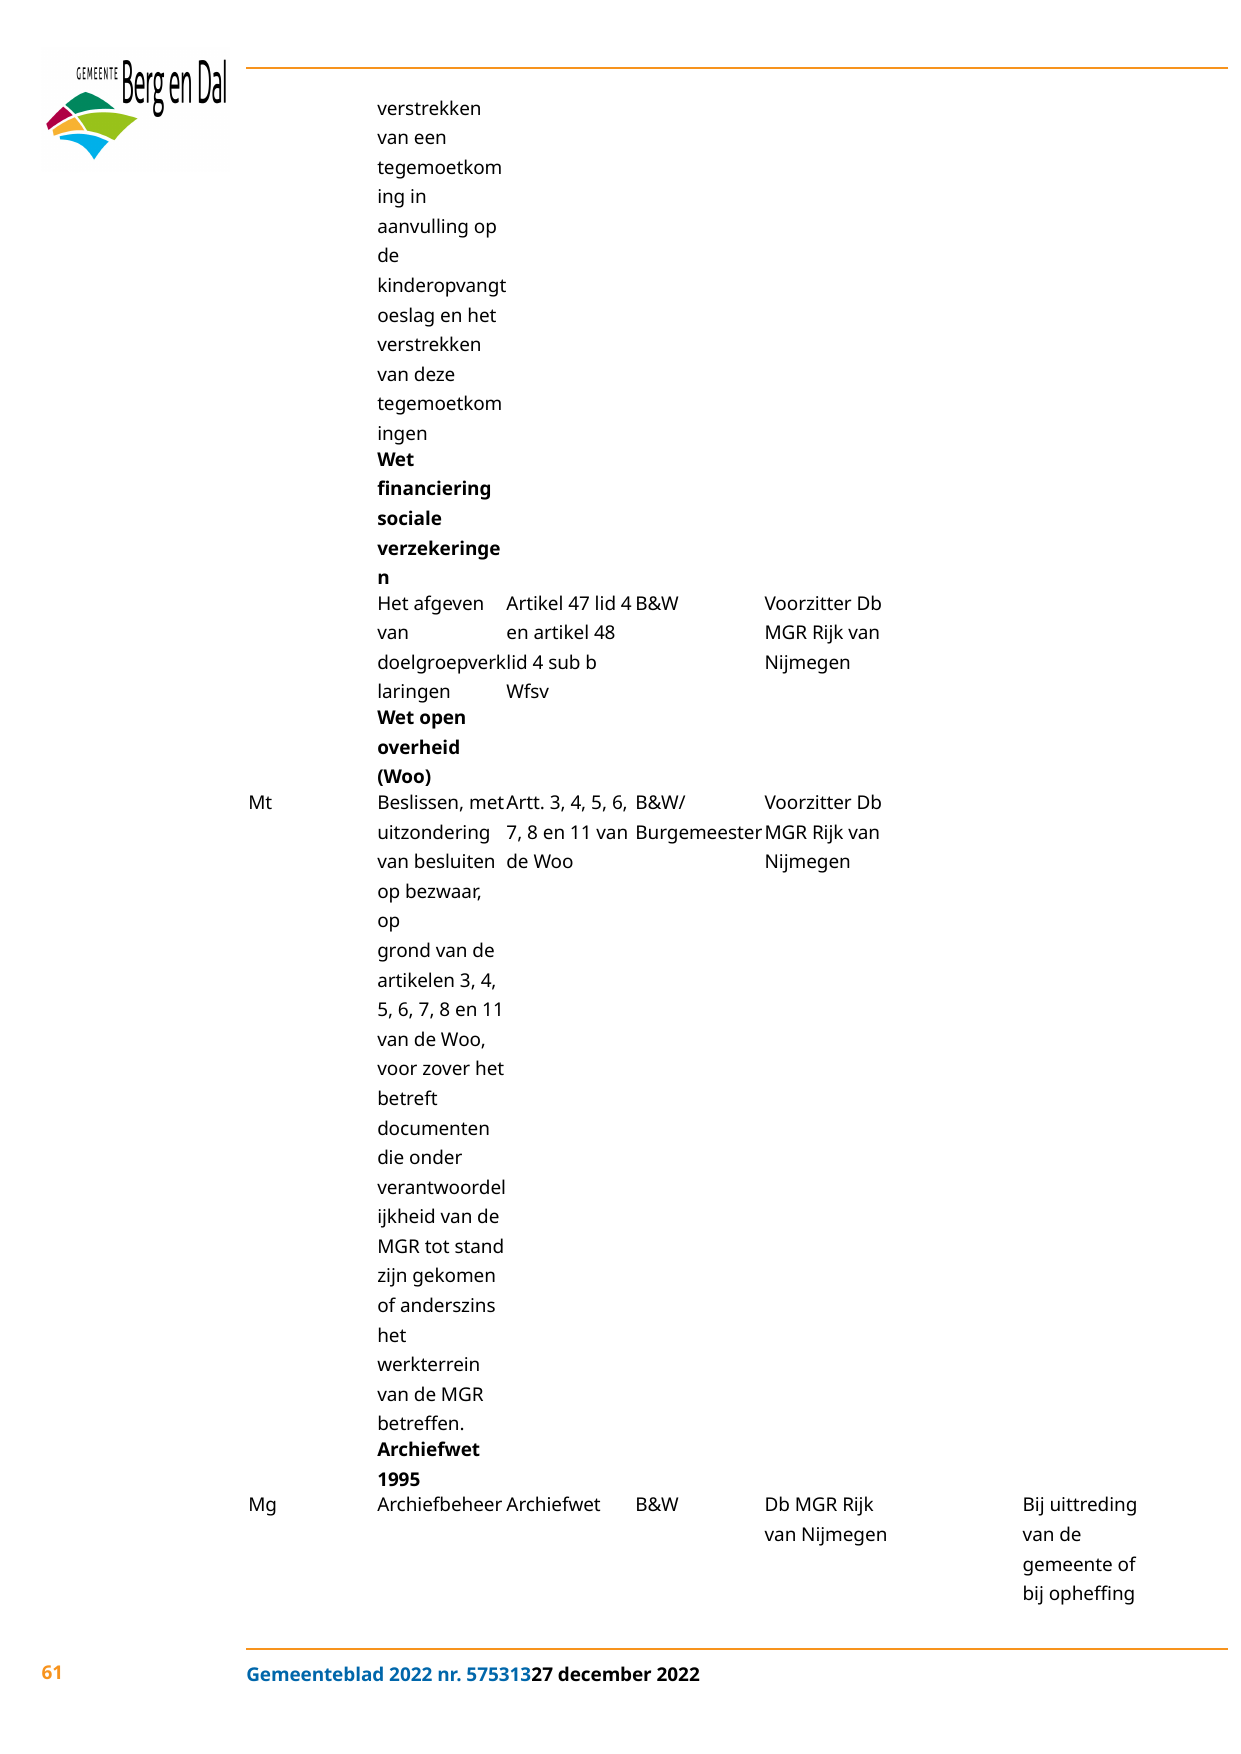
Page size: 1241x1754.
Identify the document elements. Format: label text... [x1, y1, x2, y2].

table_cell Het afgeven van doelgroepverklaringen [377, 590, 506, 704]
table_cell Voorzitter Db MGR Rijk van Nijmegen [764, 789, 893, 1436]
table_cell [635, 446, 764, 590]
table_cell B&W/ Burgemeester [635, 789, 764, 1436]
table_cell Archiefwet [506, 1492, 635, 1606]
table_cell B&W [635, 1492, 764, 1606]
table_cell [894, 1492, 1022, 1606]
table_cell [506, 1436, 635, 1492]
table_cell [1023, 446, 1152, 590]
table_cell Beslissen, met uitzondering van besluiten op bezwaar, op grond van de artikelen 3, 4, 5, 6, 7, 8 en 11 van de Woo, voor zover het betreft documenten die onder verantwoordelijkheid van de MGR tot stand zijn gekomen of anderszins het werkterrein van de MGR betreffen. [377, 789, 506, 1436]
table_cell [248, 446, 377, 590]
table_cell verstrekken van een tegemoetkoming in aanvulling op de kinderopvangtoeslag en het verstrekken van deze tegemoetkomingen [377, 95, 506, 446]
table_cell Mg [248, 1492, 377, 1606]
table_cell B&W [635, 590, 764, 704]
table_cell [894, 95, 1022, 446]
table_cell Archiefbeheer [377, 1492, 506, 1606]
table_cell Archiefwet 1995 [377, 1436, 506, 1492]
table_cell Artikel 47 lid 4 en artikel 48 lid 4 sub b Wfsv [506, 590, 635, 704]
table_cell Db MGR Rijk van Nijmegen [764, 1492, 893, 1606]
table_cell [248, 1436, 377, 1492]
table_cell Mt [248, 789, 377, 1436]
table_cell Wet open overheid (Woo) [377, 705, 506, 789]
table_cell [764, 705, 893, 789]
table_cell [506, 446, 635, 590]
table_cell Artt. 3, 4, 5, 6, 7, 8 en 11 van de Woo [506, 789, 635, 1436]
table_cell [764, 1436, 893, 1492]
table_cell [894, 590, 1022, 704]
table_cell [506, 705, 635, 789]
table_cell Voorzitter Db MGR Rijk van Nijmegen [764, 590, 893, 704]
table_cell [764, 95, 893, 446]
table_cell [894, 789, 1022, 1436]
table_cell Wet financiering sociale verzekeringen [377, 446, 506, 590]
table_cell [635, 1436, 764, 1492]
table_cell [1023, 1436, 1152, 1492]
table_cell [764, 446, 893, 590]
table_cell [1023, 95, 1152, 446]
table_cell [1023, 789, 1152, 1436]
table_cell [635, 95, 764, 446]
table_cell [894, 705, 1022, 789]
table_cell [248, 705, 377, 789]
table_cell [506, 95, 635, 446]
table_cell Bij uittreding van de gemeente of bij opheffing [1023, 1492, 1152, 1606]
table_cell [1023, 705, 1152, 789]
table_cell [248, 590, 377, 704]
table_cell [894, 446, 1022, 590]
table_cell [1023, 590, 1152, 704]
table_cell [248, 95, 377, 446]
table_cell [635, 705, 764, 789]
table_cell [894, 1436, 1022, 1492]
picture [41, 47, 231, 172]
